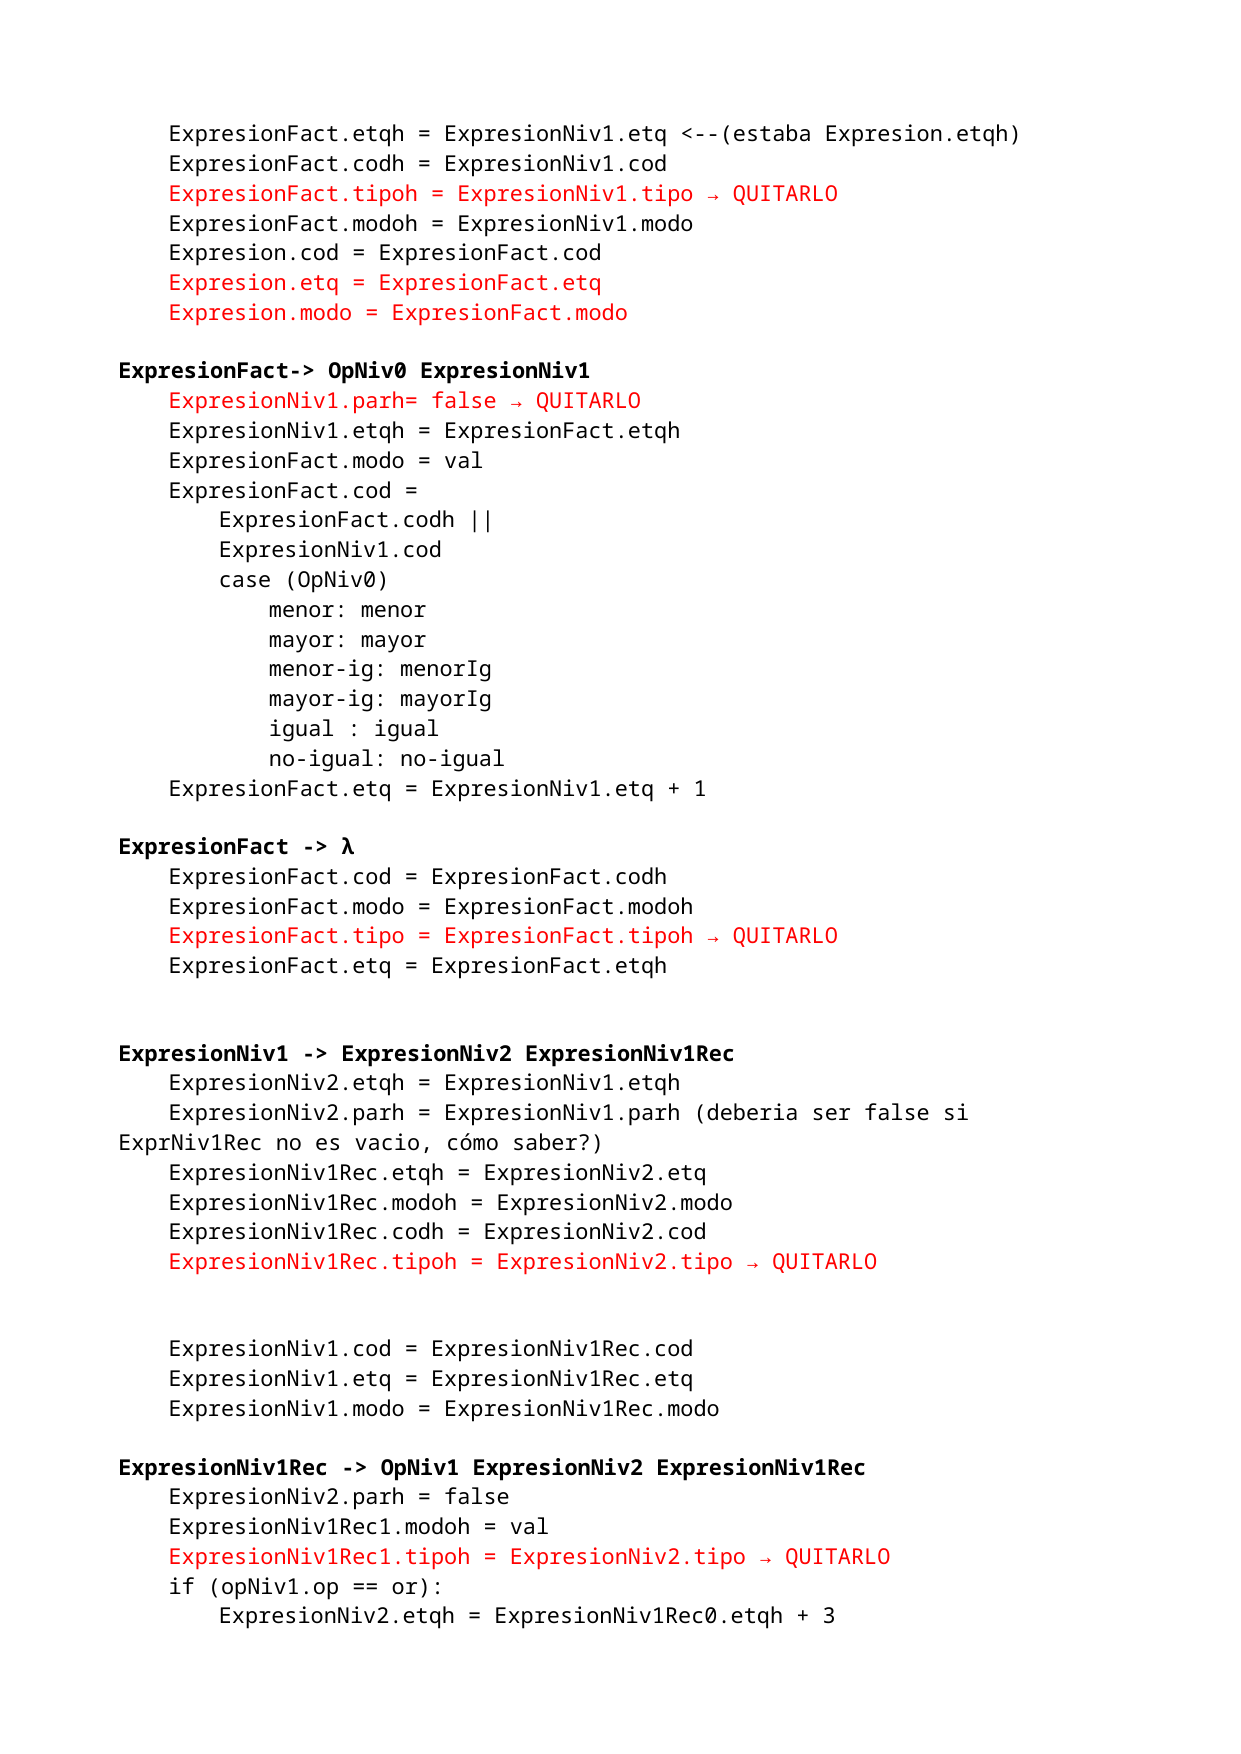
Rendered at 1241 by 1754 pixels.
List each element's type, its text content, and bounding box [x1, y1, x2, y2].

text mayor: mayor [118, 623, 1122, 653]
text no-igual: no-igual [118, 743, 1122, 772]
text menor-ig: menorIg [118, 653, 1122, 683]
text ExpresionFact.cod = ExpresionFact.codh [118, 861, 1122, 891]
text ExpresionNiv2.parh = ExpresionNiv1.parh (deberia ser false si ExprNiv1Rec no es vacio, cómo saber?) [118, 1097, 1122, 1157]
text ExpresionNiv1Rec -> OpNiv1 ExpresionNiv2 ExpresionNiv1Rec [118, 1451, 1122, 1481]
text Expresion.modo = ExpresionFact.modo [118, 297, 1122, 327]
text ExpresionFact.codh || [118, 504, 1122, 534]
text ExpresionNiv1.cod [118, 534, 1122, 564]
text case (OpNiv0) [118, 564, 1122, 594]
text ExpresionNiv2.parh = false [118, 1481, 1122, 1511]
text ExpresionFact.cod = [118, 474, 1122, 504]
text ExpresionNiv1Rec1.modoh = val [118, 1511, 1122, 1541]
text ExpresionNiv1.etq = ExpresionNiv1Rec.etq [118, 1363, 1122, 1393]
text if (opNiv1.op == or): [118, 1571, 1122, 1600]
text ExpresionNiv1Rec.modoh = ExpresionNiv2.modo [118, 1186, 1122, 1216]
text ExpresionFact.tipoh = ExpresionNiv1.tipo → QUITARLO [118, 178, 1122, 207]
text ExpresionFact.etq = ExpresionNiv1.etq + 1 [118, 772, 1122, 802]
text ExpresionFact.modo = val [118, 445, 1122, 474]
text ExpresionNiv2.etqh = ExpresionNiv1.etqh [118, 1067, 1122, 1097]
text Expresion.cod = ExpresionFact.cod [118, 237, 1122, 267]
text ExpresionFact -> λ [118, 831, 1122, 861]
text ExpresionNiv1 -> ExpresionNiv2 ExpresionNiv1Rec [118, 1037, 1122, 1067]
text ExpresionNiv1Rec.tipoh = ExpresionNiv2.tipo → QUITARLO [118, 1246, 1122, 1276]
text ExpresionNiv1Rec.codh = ExpresionNiv2.cod [118, 1216, 1122, 1246]
text mayor-ig: mayorIg [118, 683, 1122, 713]
text ExpresionNiv1.parh= false → QUITARLO [118, 385, 1122, 415]
text Expresion.etq = ExpresionFact.etq [118, 267, 1122, 297]
text ExpresionFact.etq = ExpresionFact.etqh [118, 950, 1122, 980]
text ExpresionNiv1Rec1.tipoh = ExpresionNiv2.tipo → QUITARLO [118, 1541, 1122, 1571]
text ExpresionNiv1Rec.etqh = ExpresionNiv2.etq [118, 1157, 1122, 1186]
text ExpresionFact.modoh = ExpresionNiv1.modo [118, 207, 1122, 237]
text ExpresionNiv1.modo = ExpresionNiv1Rec.modo [118, 1393, 1122, 1423]
text ExpresionNiv1.etqh = ExpresionFact.etqh [118, 415, 1122, 445]
text igual : igual [118, 713, 1122, 743]
text ExpresionFact.etqh = ExpresionNiv1.etq <--(estaba Expresion.etqh) [118, 118, 1122, 148]
text ExpresionNiv2.etqh = ExpresionNiv1Rec0.etqh + 3 [118, 1600, 1122, 1630]
text ExpresionFact.tipo = ExpresionFact.tipoh → QUITARLO [118, 920, 1122, 950]
text ExpresionFact.codh = ExpresionNiv1.cod [118, 148, 1122, 178]
text ExpresionNiv1.cod = ExpresionNiv1Rec.cod [118, 1333, 1122, 1363]
text ExpresionFact-> OpNiv0 ExpresionNiv1 [118, 355, 1122, 385]
text menor: menor [118, 594, 1122, 623]
text ExpresionFact.modo = ExpresionFact.modoh [118, 891, 1122, 920]
